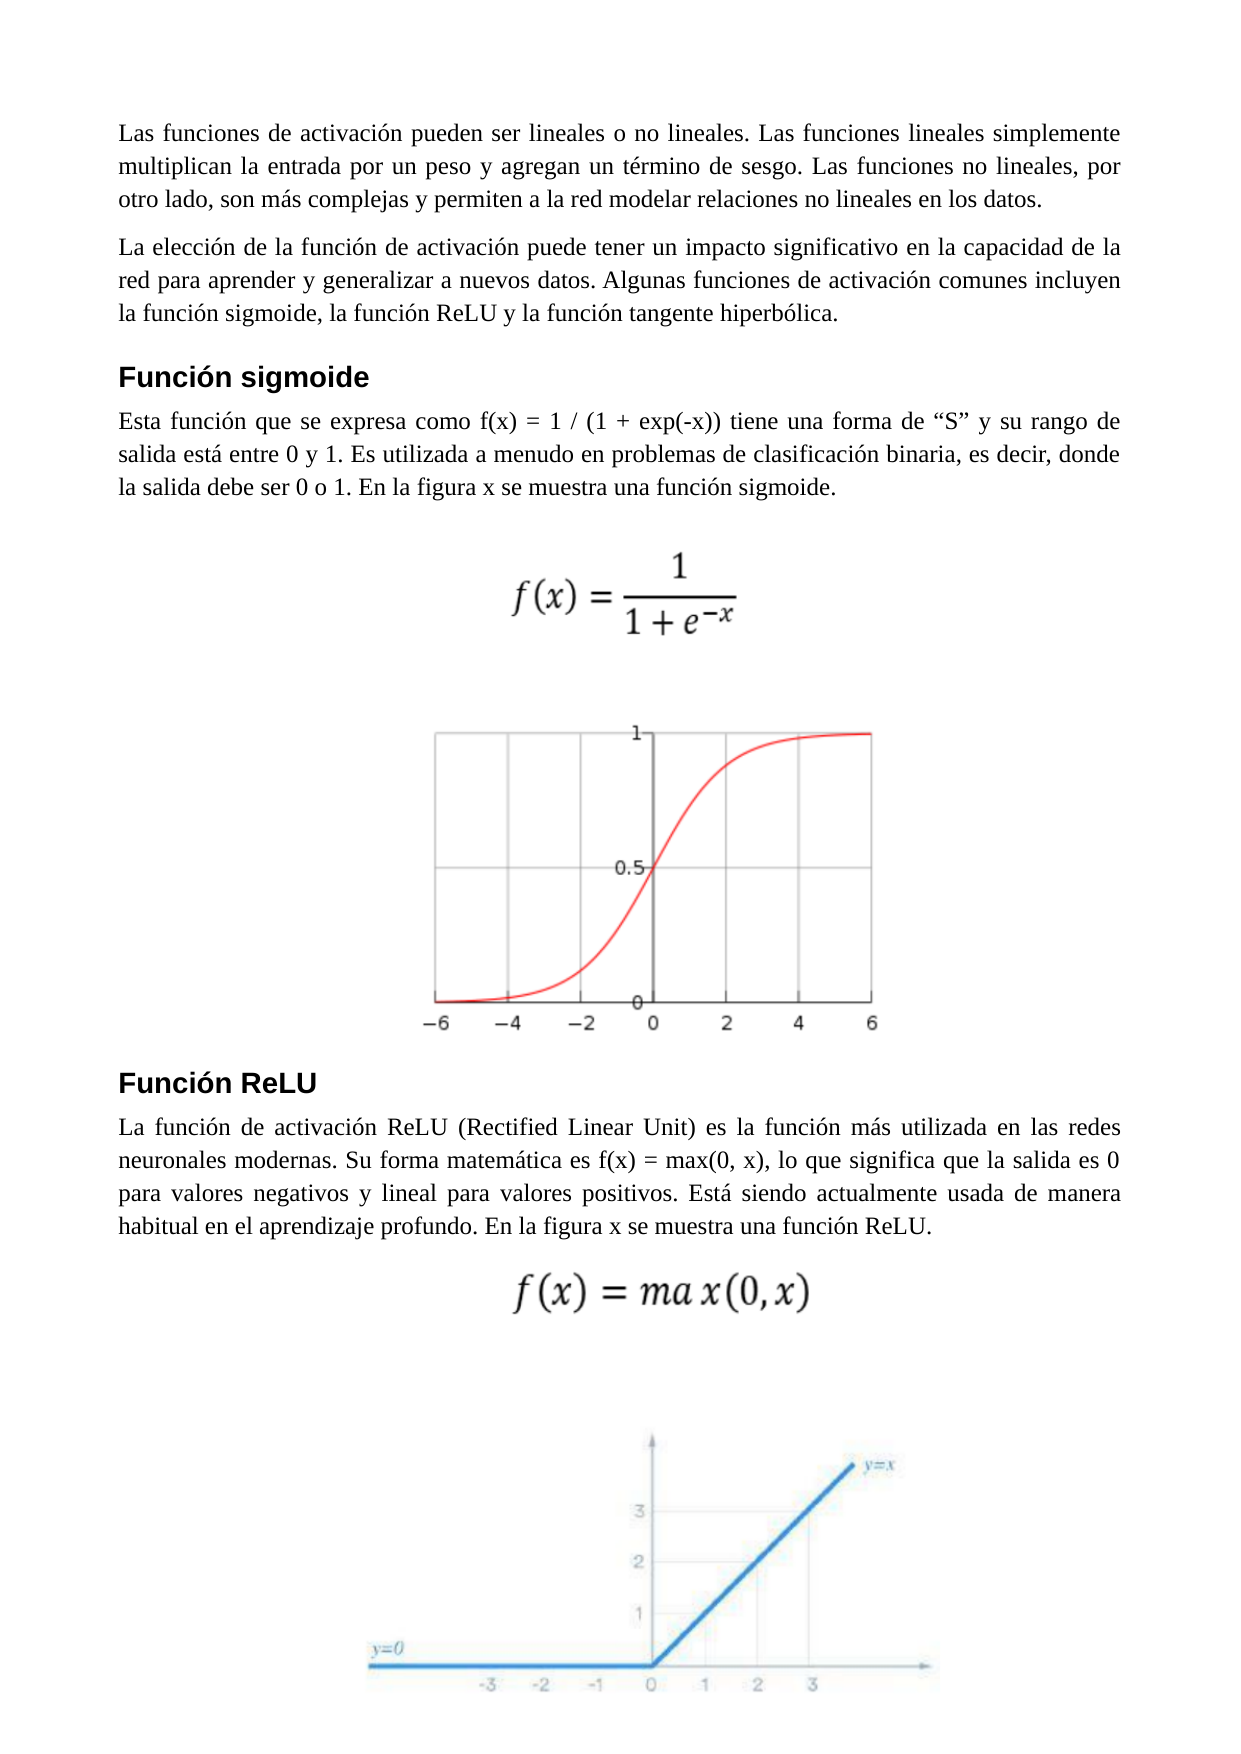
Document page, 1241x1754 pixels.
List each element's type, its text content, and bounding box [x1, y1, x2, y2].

picture [412, 545, 889, 1053]
subtitle Función sigmoide [118, 360, 1122, 394]
text Las funciones de activación pueden ser lineales o no lineales. Las funciones lineales simplemente multiplican la entrada por un peso y agregan un término de sesgo. Las funciones no lineales, por otro lado, son más complejas y permiten a la red modelar relaciones no lineales en los datos. [118, 118, 1122, 213]
text La elección de la función de activación puede tener un impacto significativo en la capacidad de la red para aprender y generalizar a nuevos datos. Algunas funciones de activación comunes incluyen la función sigmoide, la función ReLU y la función tangente hiperbólica. [118, 232, 1122, 327]
picture [355, 1262, 941, 1702]
text La función de activación ReLU (Rectified Linear Unit) es la función más utilizada en las redes neuronales modernas. Su forma matemática es f(x) = max(0, x), lo que significa que la salida es 0 para valores negativos y lineal para valores positivos. Está siendo actualmente usada de manera habitual en el aprendizaje profundo. En la figura x se muestra una función ReLU. [118, 1112, 1122, 1240]
text Esta función que se expresa como f(x) = 1 / (1 + exp(-x)) tiene una forma de “S” y su rango de salida está entre 0 y 1. Es utilizada a menudo en problemas de clasificación binaria, es decir, donde la salida debe ser 0 o 1. En la figura x se muestra una función sigmoide. [118, 406, 1122, 501]
subtitle Función ReLU [118, 1066, 1122, 1099]
